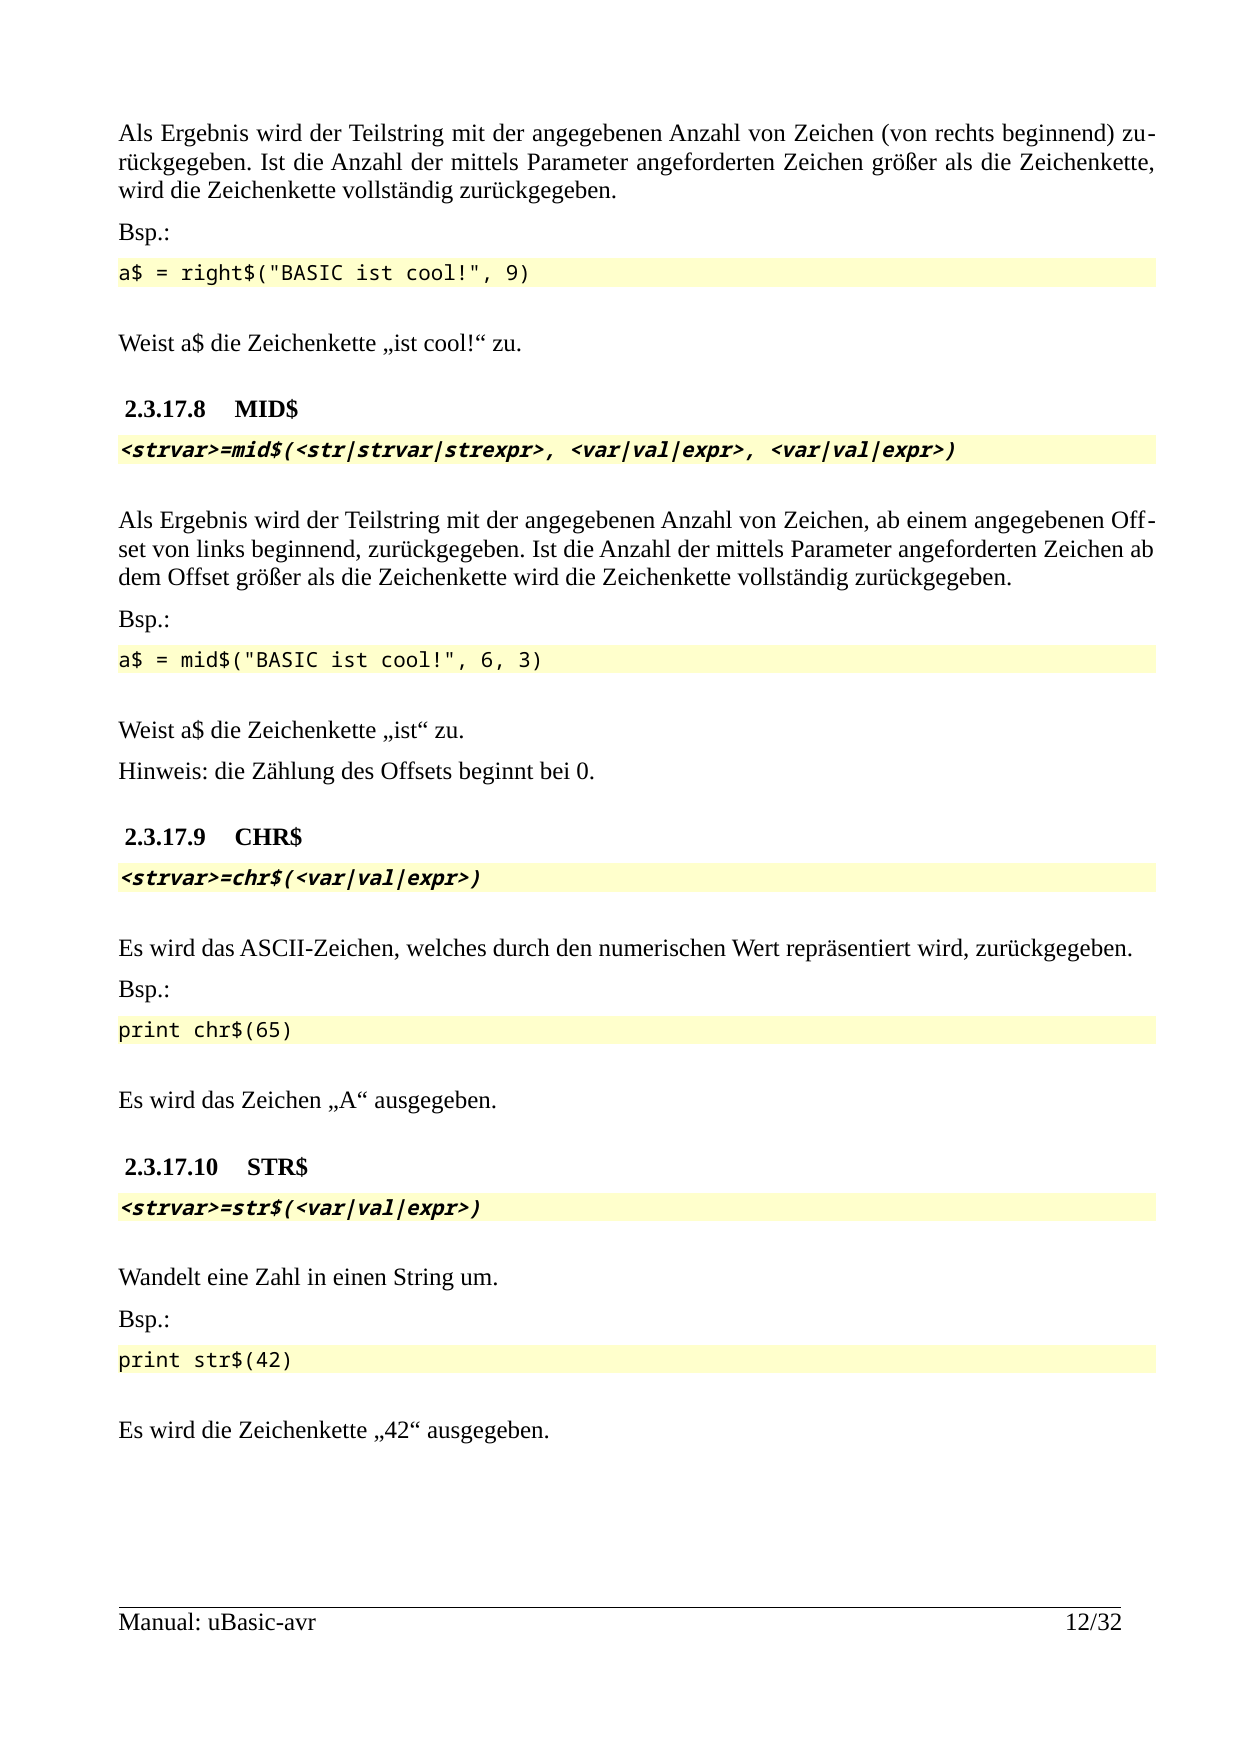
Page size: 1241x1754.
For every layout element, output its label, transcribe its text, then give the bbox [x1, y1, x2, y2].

text <strvar>=chr$(<var|val|expr>) [118, 863, 1156, 892]
text print str$(42) [118, 1345, 1156, 1373]
text a$ = mid$("BASIC ist cool!", 6, 3) [118, 645, 1156, 673]
text Bsp.: [118, 1304, 1156, 1332]
text Es wird die Zeichenkette „42“ ausgegeben. [118, 1415, 1156, 1443]
subtitle CHR$ [118, 822, 1156, 851]
text Bsp.: [118, 604, 1156, 632]
text Es wird das Zeichen „A“ ausgegeben. [118, 1085, 1156, 1114]
text a$ = right$("BASIC ist cool!", 9) [118, 258, 1156, 287]
text Weist a$ die Zeichenkette „ist“ zu. [118, 715, 1156, 743]
subtitle STR$ [118, 1152, 1156, 1180]
text Es wird das ASCII-Zeichen, welches durch den numerischen Wert repräsentiert wird, zurückgegeben. [118, 933, 1156, 962]
text <strvar>=mid$(<str|strvar|strexpr>, <var|val|expr>, <var|val|expr>) [118, 435, 1156, 464]
text Bsp.: [118, 217, 1156, 246]
text Wandelt eine Zahl in einen String um. [118, 1262, 1156, 1291]
text Weist a$ die Zeichenkette „ist cool!“ zu. [118, 328, 1156, 357]
text <strvar>=str$(<var|val|expr>) [118, 1193, 1156, 1221]
text Hinweis: die Zählung des Offsets beginnt bei 0. [118, 756, 1156, 785]
text Bsp.: [118, 974, 1156, 1003]
text print chr$(65) [118, 1016, 1156, 1044]
subtitle MID$ [118, 394, 1156, 423]
text Als Ergebnis wird der Teilstring mit der angegebenen Anzahl von Zeichen, ab einem angegebenen Off­set von links beginnend, zurückgegeben. Ist die Anzahl der mittels Parameter angeforderten Zeichen ab dem Offset größer als die Zeichenkette wird die Zeichenkette vollständig zurückgegeben. [118, 505, 1156, 591]
text Als Ergebnis wird der Teilstring mit der angegebenen Anzahl von Zeichen (von rechts beginnend) zu­rückgegeben. Ist die Anzahl der mittels Parameter angeforderten Zeichen größer als die Zeichenkette, wird die Zeichenkette vollständig zurückgegeben. [118, 118, 1156, 204]
